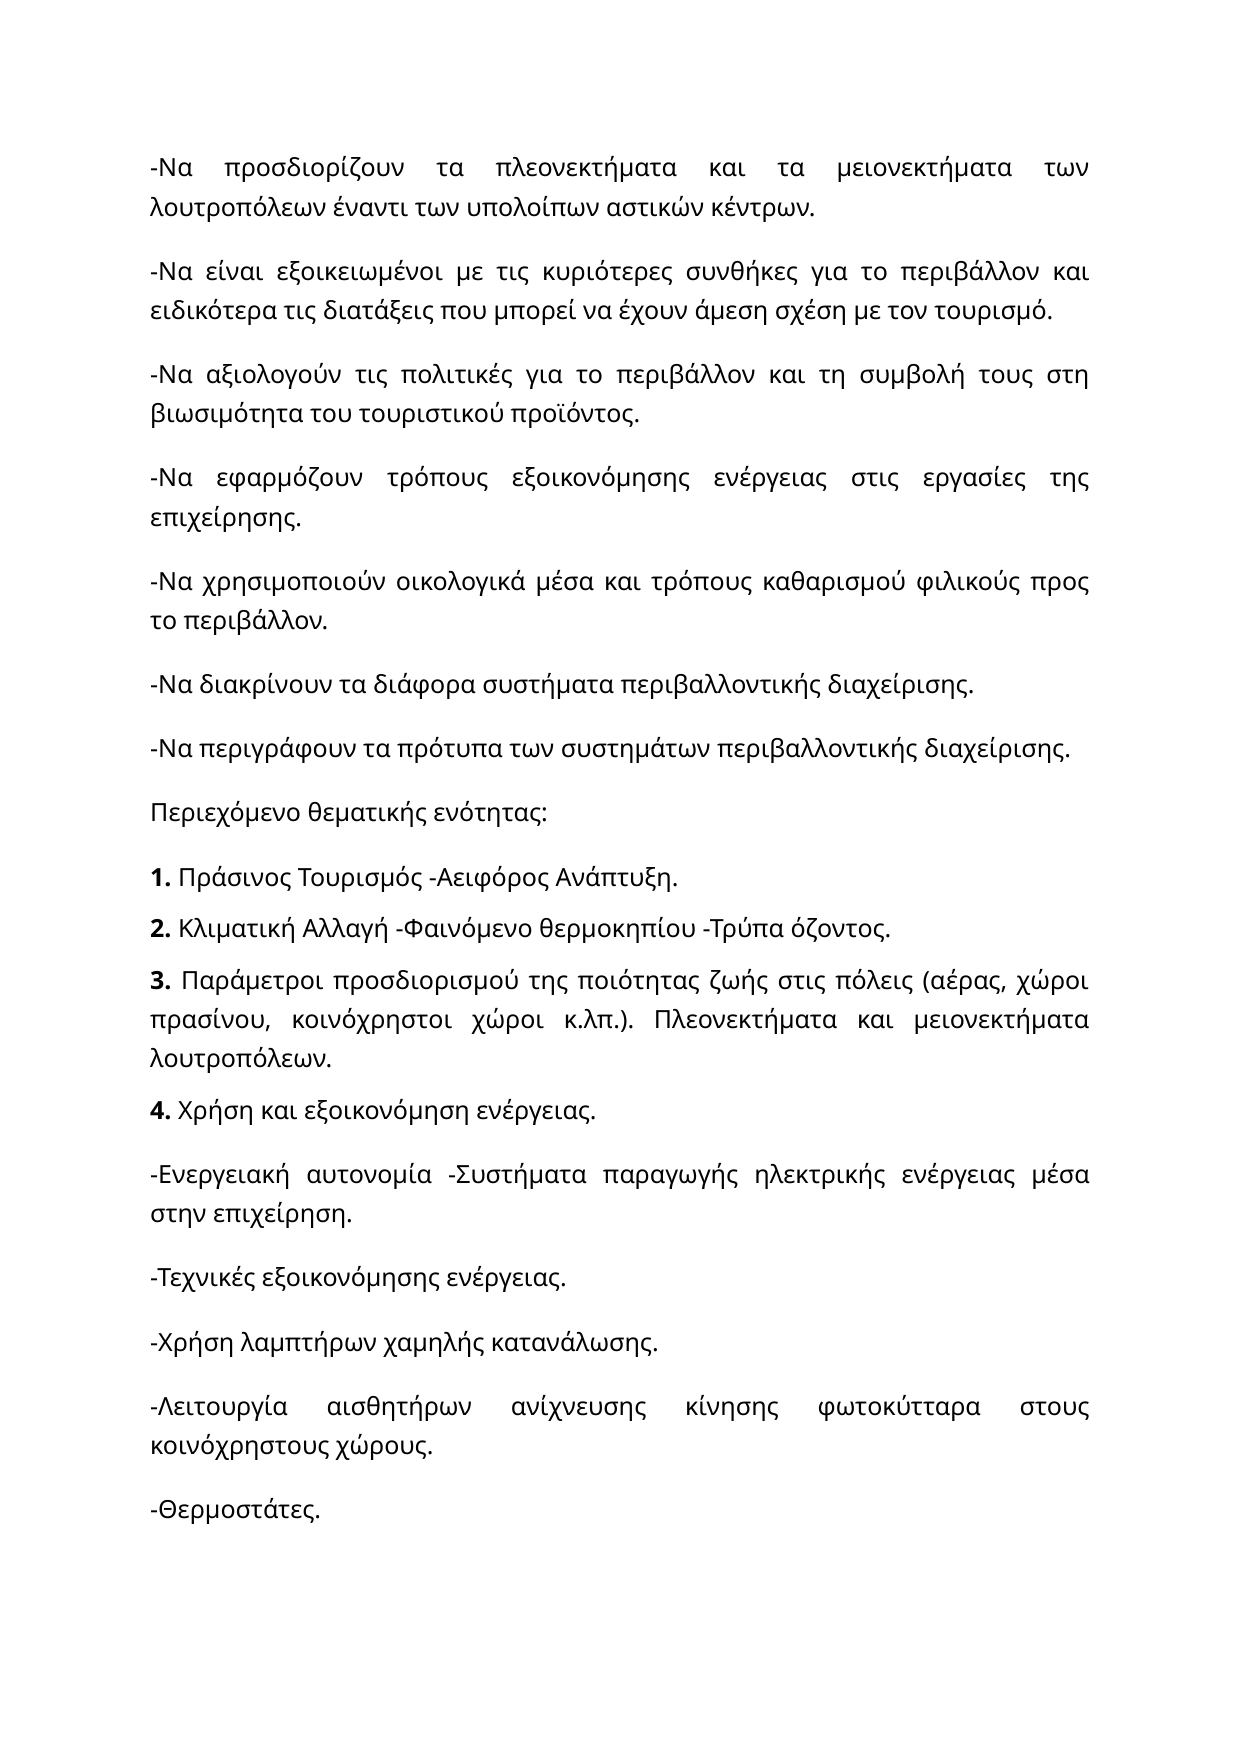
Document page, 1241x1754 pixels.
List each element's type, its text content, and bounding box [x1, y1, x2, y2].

text -Λειτουργία αισθητήρων ανίχνευσης κίνησης φωτοκύτταρα στους κοινόχρηστους χώρους. [150, 1388, 1090, 1462]
text 4. Χρήση και εξοικονόμηση ενέργειας. [150, 1092, 1090, 1127]
text 2. Κλιματική Αλλαγή -Φαινόμενο θερμοκηπίου -Τρύπα όζοντος. [150, 911, 1090, 945]
text -Να διακρίνουν τα διάφορα συστήματα περιβαλλοντικής διαχείρισης. [150, 667, 1090, 701]
text -Να χρησιμοποιούν οικολογικά μέσα και τρόπους καθαρισμού φιλικούς προς το περιβάλλον. [150, 563, 1090, 637]
text Περιεχόμενο θεματικής ενότητας: [150, 795, 1090, 829]
text -Να προσδιορίζουν τα πλεονεκτήματα και τα μειονεκτήματα των λουτροπόλεων έναντι των υπολοίπων αστικών κέντρων. [150, 150, 1090, 223]
text -Να αξιολογούν τις πολιτικές για το περιβάλλον και τη συμβολή τους στη βιωσιμότητα του τουριστικού προϊόντος. [150, 357, 1090, 430]
text 1. Πράσινος Τουρισμός -Αειφόρος Ανάπτυξη. [150, 859, 1090, 893]
text -Τεχνικές εξοικονόμησης ενέργειας. [150, 1260, 1090, 1294]
text -Θερμοστάτες. [150, 1492, 1090, 1526]
text 3. Παράμετροι προσδιορισμού της ποιότητας ζωής στις πόλεις (αέρας, χώροι πρασίνου, κοινόχρηστοι χώροι κ.λπ.). Πλεονεκτήματα και μειονεκτήματα λουτροπόλεων. [150, 962, 1090, 1075]
text -Να είναι εξοικειωμένοι με τις κυριότερες συνθήκες για το περιβάλλον και ειδικότερα τις διατάξεις που μπορεί να έχουν άμεση σχέση με τον τουρισμό. [150, 253, 1090, 327]
text -Να περιγράφουν τα πρότυπα των συστημάτων περιβαλλοντικής διαχείρισης. [150, 731, 1090, 765]
text -Να εφαρμόζουν τρόπους εξοικονόμησης ενέργειας στις εργασίες της επιχείρησης. [150, 460, 1090, 533]
text -Ενεργειακή αυτονομία -Συστήματα παραγωγής ηλεκτρικής ενέργειας μέσα στην επιχείρηση. [150, 1157, 1090, 1230]
text -Χρήση λαμπτήρων χαμηλής κατανάλωσης. [150, 1324, 1090, 1358]
